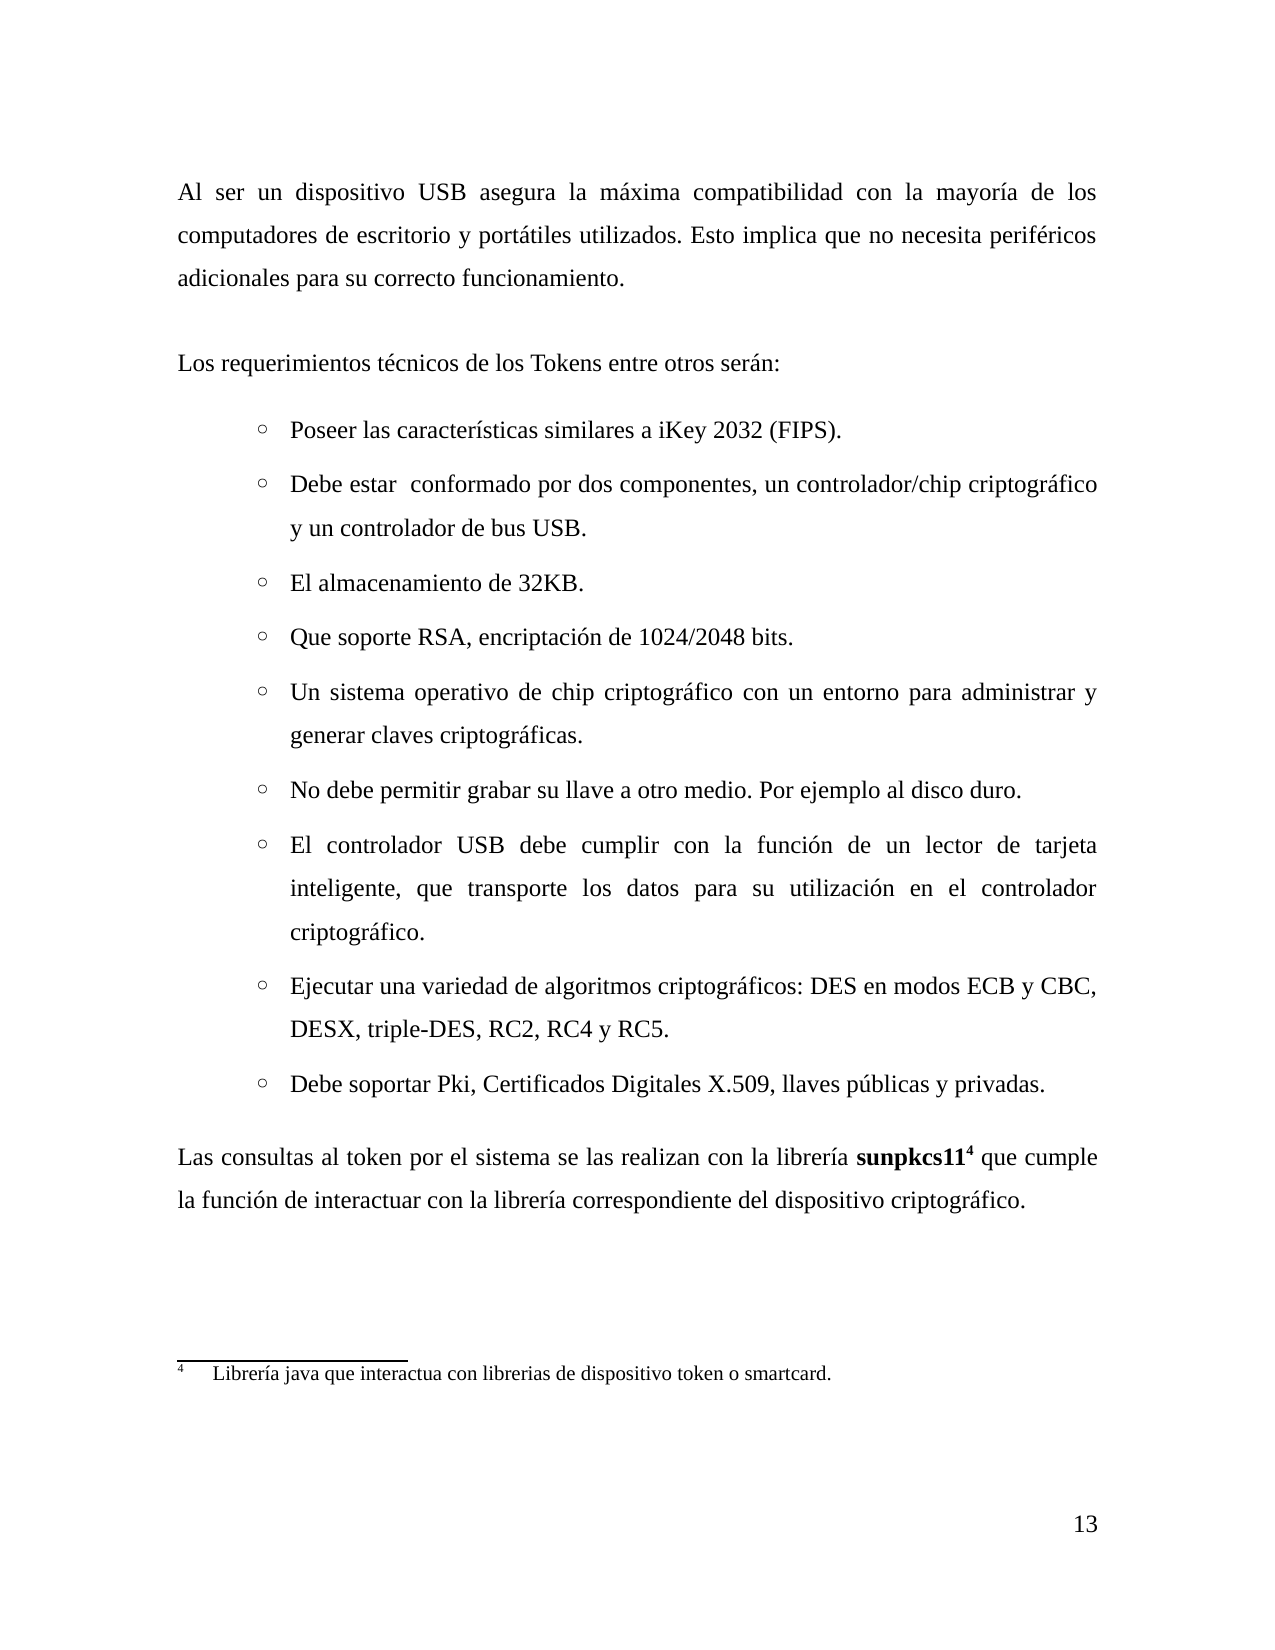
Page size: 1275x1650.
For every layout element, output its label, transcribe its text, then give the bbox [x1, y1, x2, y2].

list Que soporte RSA, encriptación de 1024/2048 bits. [252, 622, 1098, 651]
list Poseer las características similares a iKey 2032 (FIPS). [252, 415, 1098, 443]
list Debe estar conformado por dos componentes, un controlador/chip criptográfico y un controlador de bus USB. [252, 469, 1098, 541]
list El controlador USB debe cumplir con la función de un lector de tarjeta inteligente, que transporte los datos para su utilización en el controlador criptográfico. [252, 830, 1098, 945]
text Los requerimientos técnicos de los Tokens entre otros serán: [177, 348, 1098, 377]
list Un sistema operativo de chip criptográfico con un entorno para administrar y generar claves criptográficas. [252, 677, 1098, 749]
list Debe soportar Pki, Certificados Digitales X.509, llaves públicas y privadas. [252, 1069, 1098, 1098]
text Librería java que interactua con librerias de dispositivo token o smartcard. [177, 1361, 1098, 1385]
text Las consultas al token por el sistema se las realizan con la librería sunpkcs11 que cumple la función de interactuar con la librería correspondiente del dispositivo criptográfico. [177, 1142, 1098, 1214]
list No debe permitir grabar su llave a otro medio. Por ejemplo al disco duro. [252, 775, 1098, 804]
list Ejecutar una variedad de algoritmos criptográficos: DES en modos ECB y CBC, DESX, triple-DES, RC2, RC4 y RC5. [252, 971, 1098, 1043]
text Al ser un dispositivo USB asegura la máxima compatibilidad con la mayoría de los computadores de escritorio y portátiles utilizados. Esto implica que no necesita periféricos adicionales para su correcto funcionamiento. [177, 177, 1098, 292]
list El almacenamiento de 32KB. [252, 568, 1098, 596]
